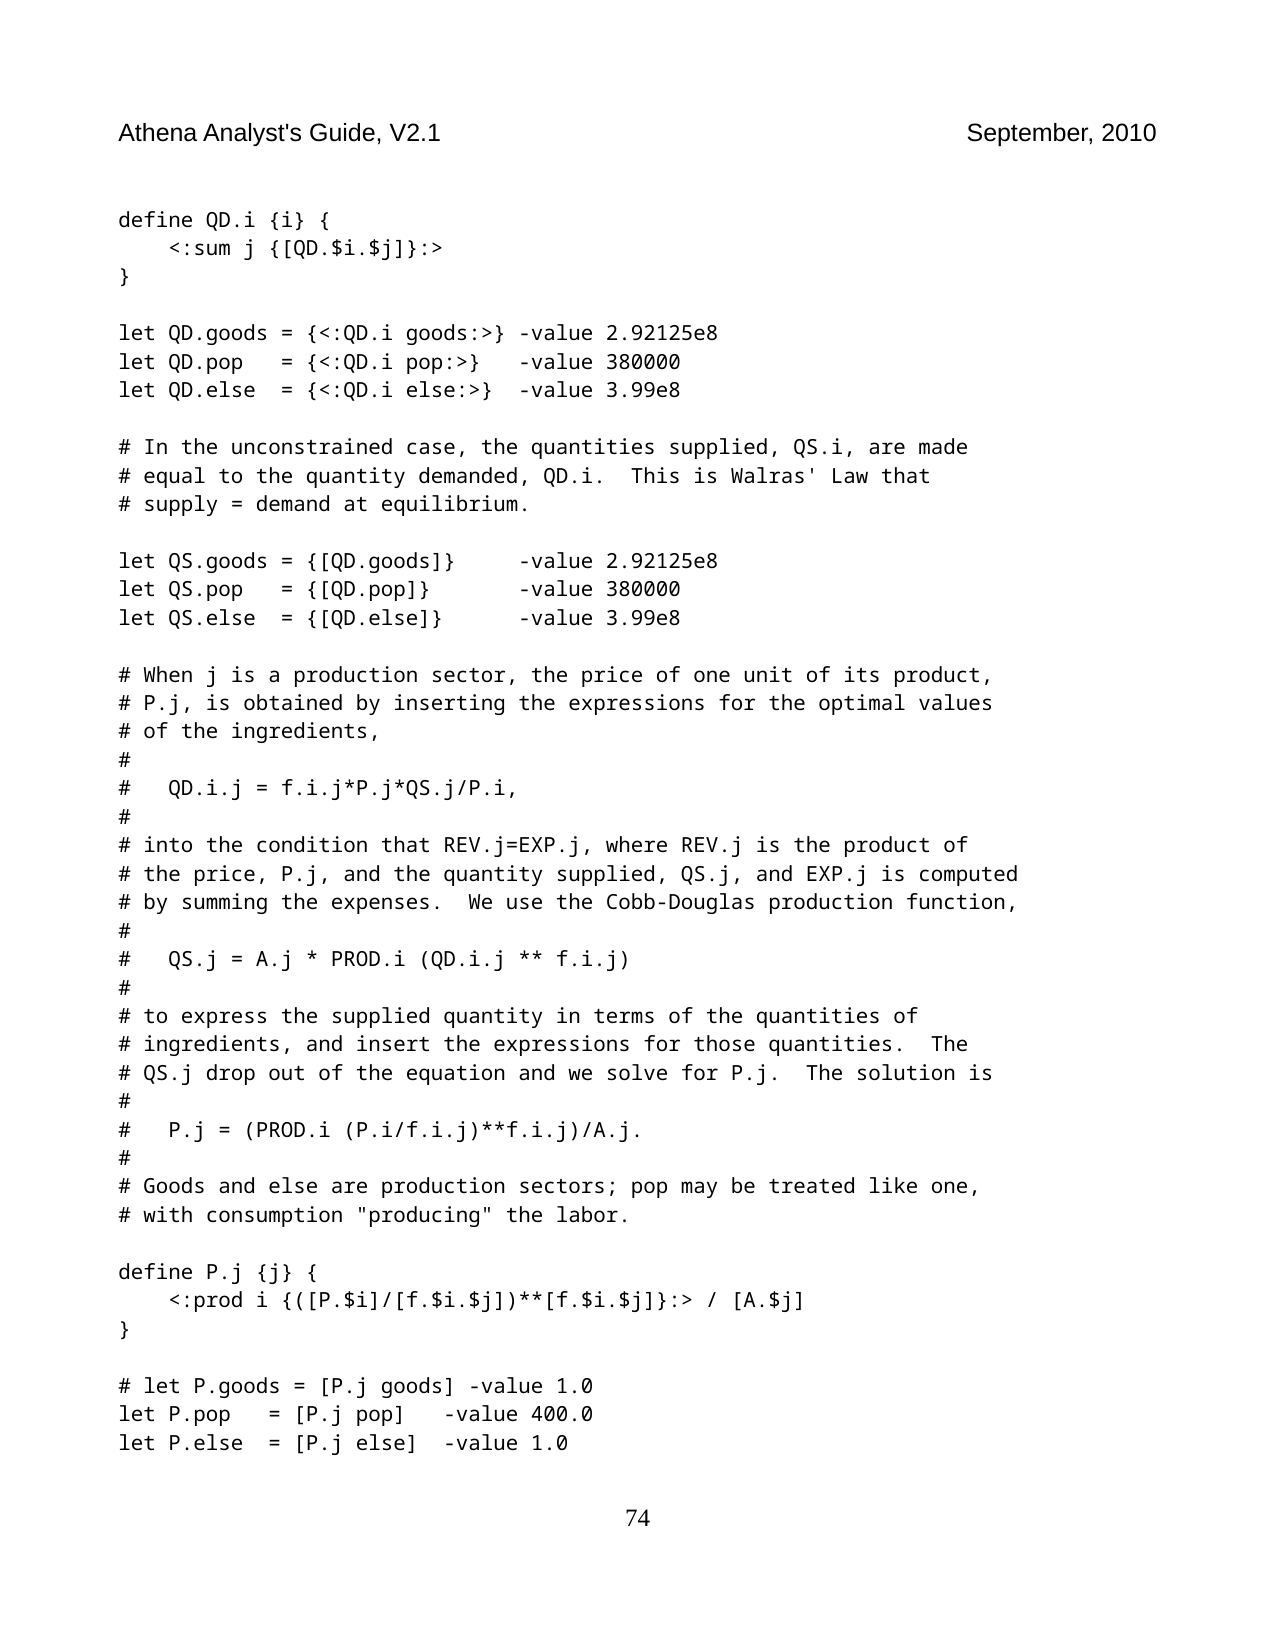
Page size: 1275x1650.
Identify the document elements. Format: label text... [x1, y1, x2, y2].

text define QD.i {i} { [118, 205, 1157, 233]
text <:prod i {([P.$i]/[f.$i.$j])**[f.$i.$j]}:> / [A.$j] [118, 1285, 1157, 1314]
text } [118, 1314, 1157, 1342]
text # ingredients, and insert the expressions for those quantities. The [118, 1029, 1157, 1058]
text # [118, 745, 1157, 773]
text let P.else = [P.j else] -value 1.0 [118, 1428, 1157, 1456]
text } [118, 262, 1157, 290]
text # [118, 1086, 1157, 1115]
text # the price, P.j, and the quantity supplied, QS.j, and EXP.j is computed [118, 859, 1157, 887]
text let QS.else = {[QD.else]} -value 3.99e8 [118, 603, 1157, 631]
text <:sum j {[QD.$i.$j]}:> [118, 233, 1157, 262]
text let QS.goods = {[QD.goods]} -value 2.92125e8 [118, 546, 1157, 574]
text # When j is a production sector, the price of one unit of its product, [118, 660, 1157, 688]
text # [118, 802, 1157, 830]
text # P.j = (PROD.i (P.i/f.i.j)**f.i.j)/A.j. [118, 1115, 1157, 1143]
text # by summing the expenses. We use the Cobb-Douglas production function, [118, 887, 1157, 916]
text let QD.pop = {<:QD.i pop:>} -value 380000 [118, 347, 1157, 375]
text # [118, 1143, 1157, 1172]
text define P.j {j} { [118, 1257, 1157, 1285]
text # Goods and else are production sectors; pop may be treated like one, [118, 1172, 1157, 1200]
text # QD.i.j = f.i.j*P.j*QS.j/P.i, [118, 773, 1157, 802]
text let QD.else = {<:QD.i else:>} -value 3.99e8 [118, 375, 1157, 404]
text let P.pop = [P.j pop] -value 400.0 [118, 1399, 1157, 1428]
text # of the ingredients, [118, 717, 1157, 745]
text let QD.goods = {<:QD.i goods:>} -value 2.92125e8 [118, 318, 1157, 347]
text # P.j, is obtained by inserting the expressions for the optimal values [118, 688, 1157, 717]
text let QS.pop = {[QD.pop]} -value 380000 [118, 574, 1157, 603]
text # [118, 916, 1157, 944]
text # into the condition that REV.j=EXP.j, where REV.j is the product of [118, 830, 1157, 859]
text # let P.goods = [P.j goods] -value 1.0 [118, 1371, 1157, 1399]
text # In the unconstrained case, the quantities supplied, QS.i, are made [118, 432, 1157, 461]
text # with consumption "producing" the labor. [118, 1200, 1157, 1228]
text # equal to the quantity demanded, QD.i. This is Walras' Law that [118, 461, 1157, 489]
text # [118, 973, 1157, 1001]
text # QS.j = A.j * PROD.i (QD.i.j ** f.i.j) [118, 944, 1157, 973]
text # supply = demand at equilibrium. [118, 489, 1157, 518]
text # QS.j drop out of the equation and we solve for P.j. The solution is [118, 1058, 1157, 1086]
text # to express the supplied quantity in terms of the quantities of [118, 1001, 1157, 1029]
